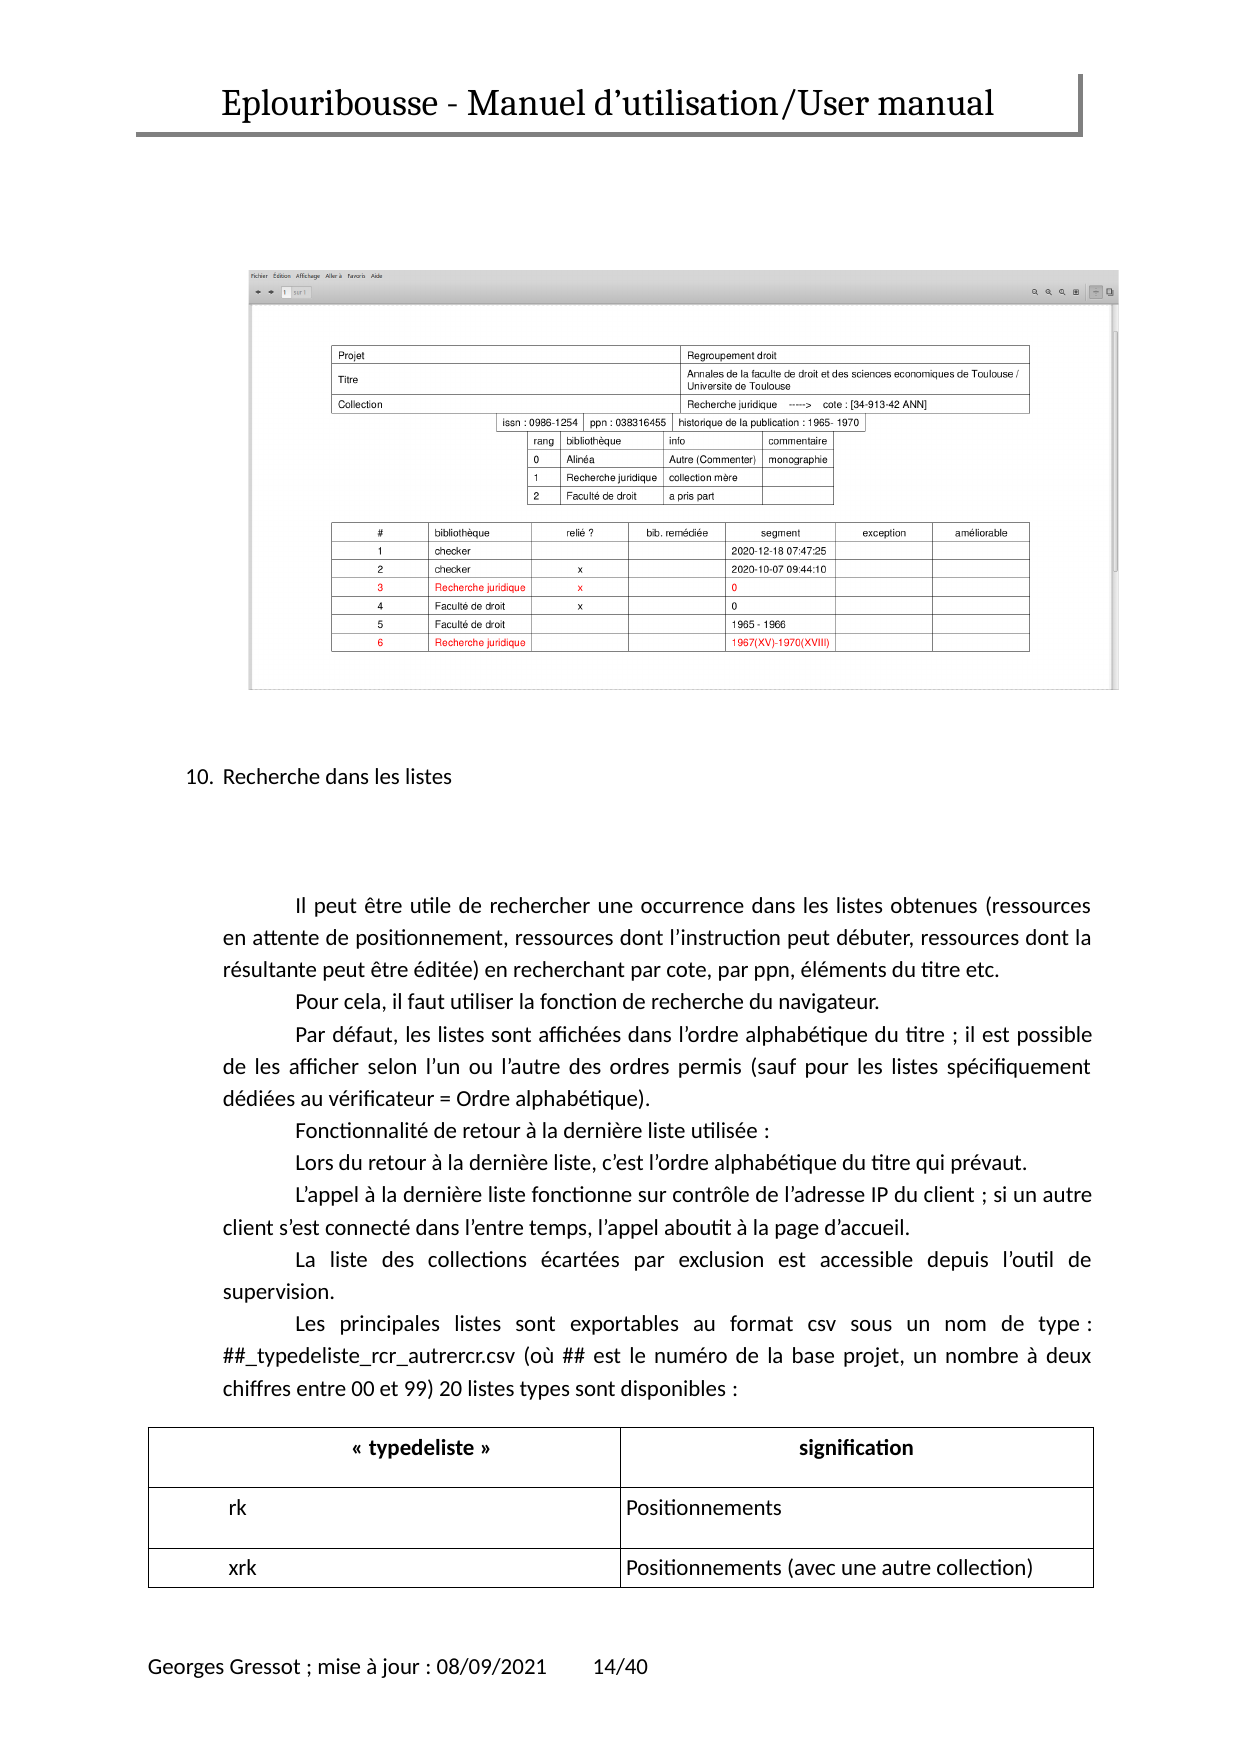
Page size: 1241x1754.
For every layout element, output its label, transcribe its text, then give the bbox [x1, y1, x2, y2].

table_header « typedeliste » [149, 1428, 620, 1487]
table_cell Positionnements [621, 1488, 1093, 1548]
table_cell xrk [149, 1549, 620, 1587]
list Les principales listes sont exportables au format csv sous un nom de type : ##_typedeliste_rcr_autrercr.csv (où ## est le numéro de la base projet, un nombre à deux chiffres entre 00 et 99) 20 listes types sont disponibles : [223, 1309, 1093, 1402]
list La liste des collections écartées par exclusion est accessible depuis l’outil de supervision. [223, 1245, 1093, 1305]
table_cell rk [149, 1488, 620, 1548]
table_header signification [621, 1428, 1093, 1487]
list Il peut être utile de rechercher une occurrence dans les listes obtenues (ressources en attente de positionnement, ressources dont l’instruction peut débuter, ressources dont la résultante peut être éditée) en recherchant par cote, par ppn, éléments du titre etc. [223, 891, 1093, 983]
list Fonctionnalité de retour à la dernière liste utilisée : [223, 1116, 1093, 1144]
list Par défaut, les listes sont affichées dans l’ordre alphabétique du titre ; il est possible de les afficher selon l’un ou l’autre des ordres permis (sauf pour les listes spécifiquement dédiées au vérificateur = Ordre alphabétique). [223, 1020, 1093, 1112]
list Recherche dans les listes [185, 762, 1093, 790]
table_cell Positionnements (avec une autre collection) [621, 1549, 1093, 1587]
picture [248, 270, 1119, 690]
list Pour cela, il faut utiliser la fonction de recherche du navigateur. [223, 987, 1093, 1016]
list Lors du retour à la dernière liste, c’est l’ordre alphabétique du titre qui prévaut. [223, 1148, 1093, 1176]
list L’appel à la dernière liste fonctionne sur contrôle de l’adresse IP du client ; si un autre client s’est connecté dans l’entre temps, l’appel aboutit à la page d’accueil. [223, 1181, 1093, 1241]
